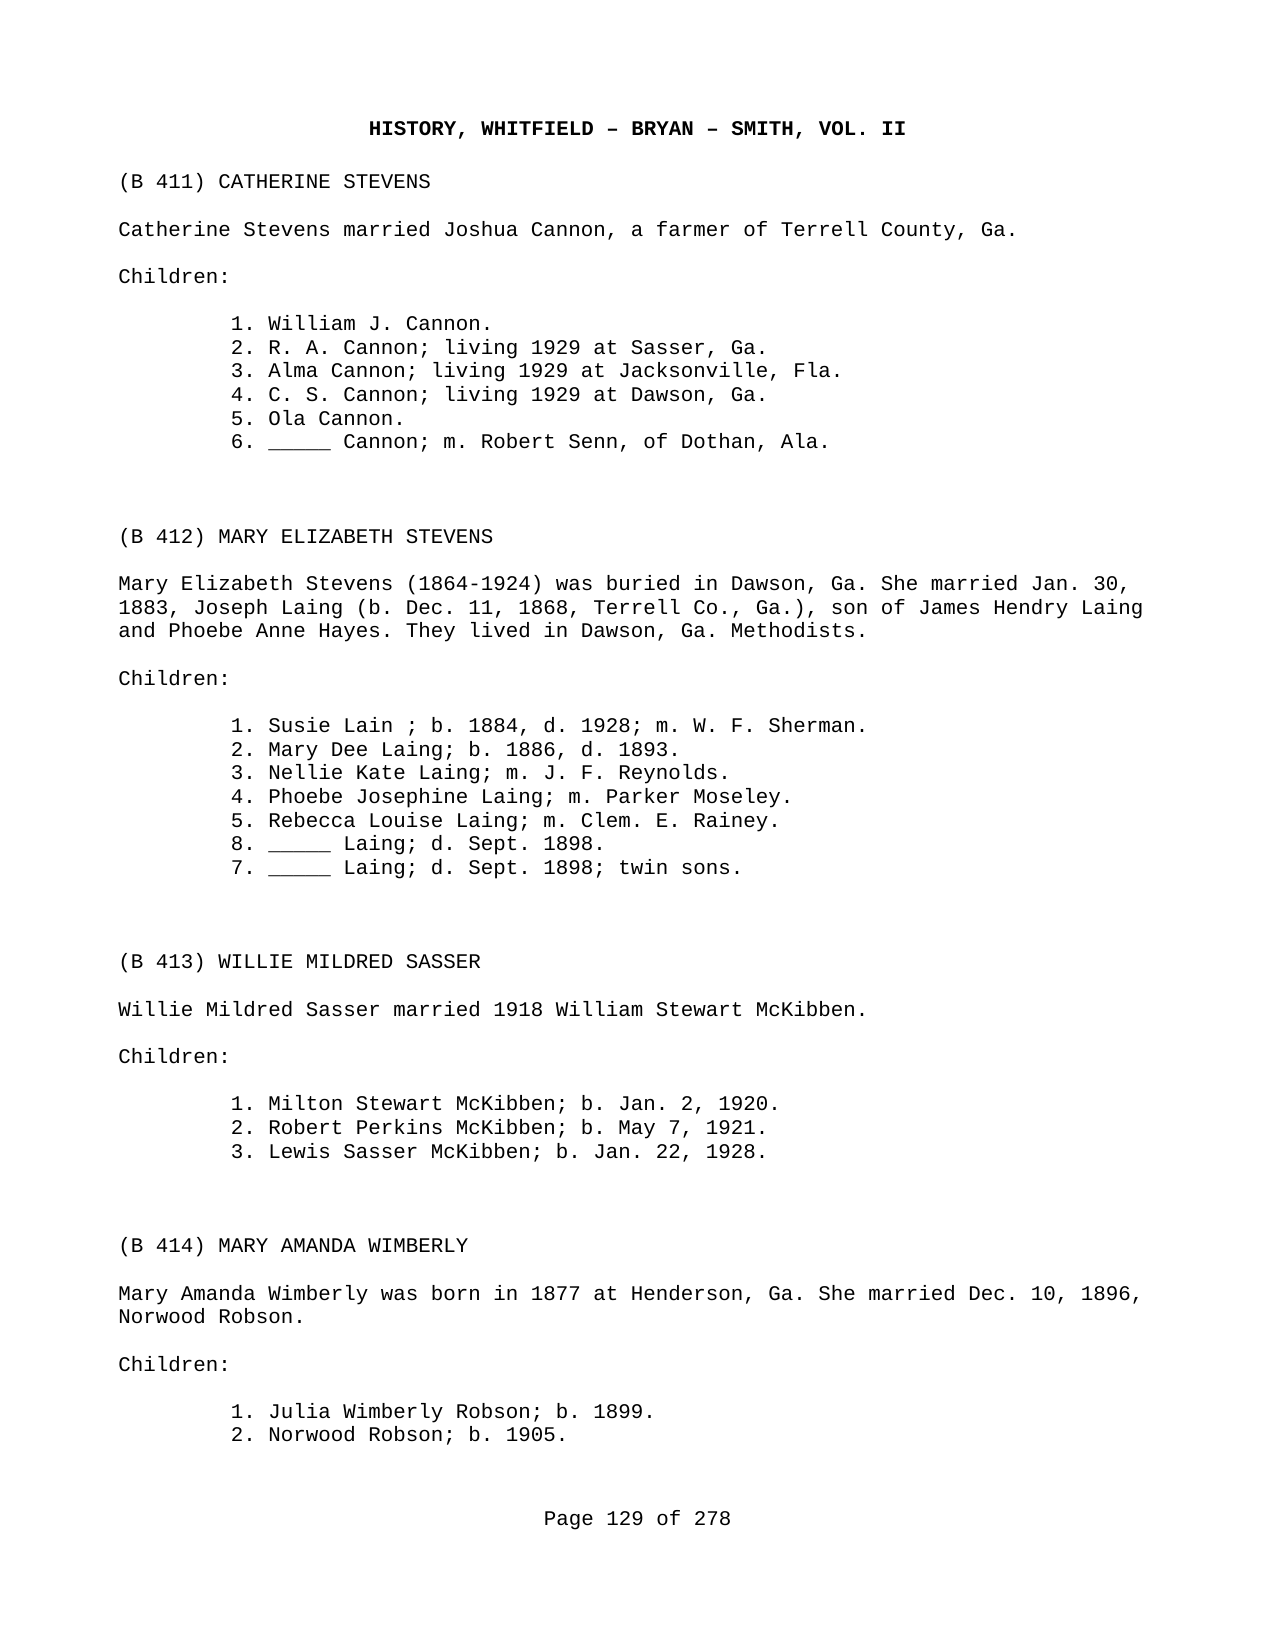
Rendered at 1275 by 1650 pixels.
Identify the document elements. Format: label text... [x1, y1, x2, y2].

text Children: [118, 1353, 1157, 1377]
text 1. Milton Stewart McKibben; b. Jan. 2, 1920. [118, 1093, 1157, 1117]
text 1. Julia Wimberly Robson; b. 1899. [118, 1401, 1157, 1424]
text (B 413) WILLIE MILDRED SASSER [118, 952, 1157, 975]
text Children: [118, 1046, 1157, 1070]
text Children: [118, 668, 1157, 691]
text 5. Ola Cannon. [118, 408, 1157, 431]
text Catherine Stevens married Joshua Cannon, a farmer of Terrell County, Ga. [118, 218, 1157, 242]
text 1. William J. Cannon. [118, 313, 1157, 337]
text 2. Mary Dee Laing; b. 1886, d. 1893. [118, 739, 1157, 762]
text 6. _____ Cannon; m. Robert Senn, of Dothan, Ala. [118, 431, 1157, 455]
text 5. Rebecca Louise Laing; m. Clem. E. Rainey. [118, 810, 1157, 833]
text 3. Lewis Sasser McKibben; b. Jan. 22, 1928. [118, 1141, 1157, 1164]
text Willie Mildred Sasser married 1918 William Stewart McKibben. [118, 999, 1157, 1022]
text 2. Robert Perkins McKibben; b. May 7, 1921. [118, 1117, 1157, 1141]
text (B 412) MARY ELIZABETH STEVENS [118, 526, 1157, 549]
text (B 411) CATHERINE STEVENS [118, 171, 1157, 195]
text Mary Amanda Wimberly was born in 1877 at Henderson, Ga. She married Dec. 10, 1896, Norwood Robson. [118, 1283, 1157, 1330]
text (B 414) MARY AMANDA WIMBERLY [118, 1235, 1157, 1259]
text 2. Norwood Robson; b. 1905. [118, 1424, 1157, 1448]
text Children: [118, 266, 1157, 289]
text 8. _____ Laing; d. Sept. 1898. [118, 833, 1157, 857]
text 4. C. S. Cannon; living 1929 at Dawson, Ga. [118, 384, 1157, 408]
text 1. Susie Lain ; b. 1884, d. 1928; m. W. F. Sherman. [118, 715, 1157, 739]
text 4. Phoebe Josephine Laing; m. Parker Moseley. [118, 786, 1157, 810]
text 3. Nellie Kate Laing; m. J. F. Reynolds. [118, 762, 1157, 786]
text 2. R. A. Cannon; living 1929 at Sasser, Ga. [118, 337, 1157, 360]
text 7. _____ Laing; d. Sept. 1898; twin sons. [118, 857, 1157, 881]
text 3. Alma Cannon; living 1929 at Jacksonville, Fla. [118, 360, 1157, 384]
text Mary Elizabeth Stevens (1864-1924) was buried in Dawson, Ga. She married Jan. 30, 1883, Joseph Laing (b. Dec. 11, 1868, Terrell Co., Ga.), son of James Hendry Laing and Phoebe Anne Hayes. They lived in Dawson, Ga. Methodists. [118, 573, 1157, 644]
